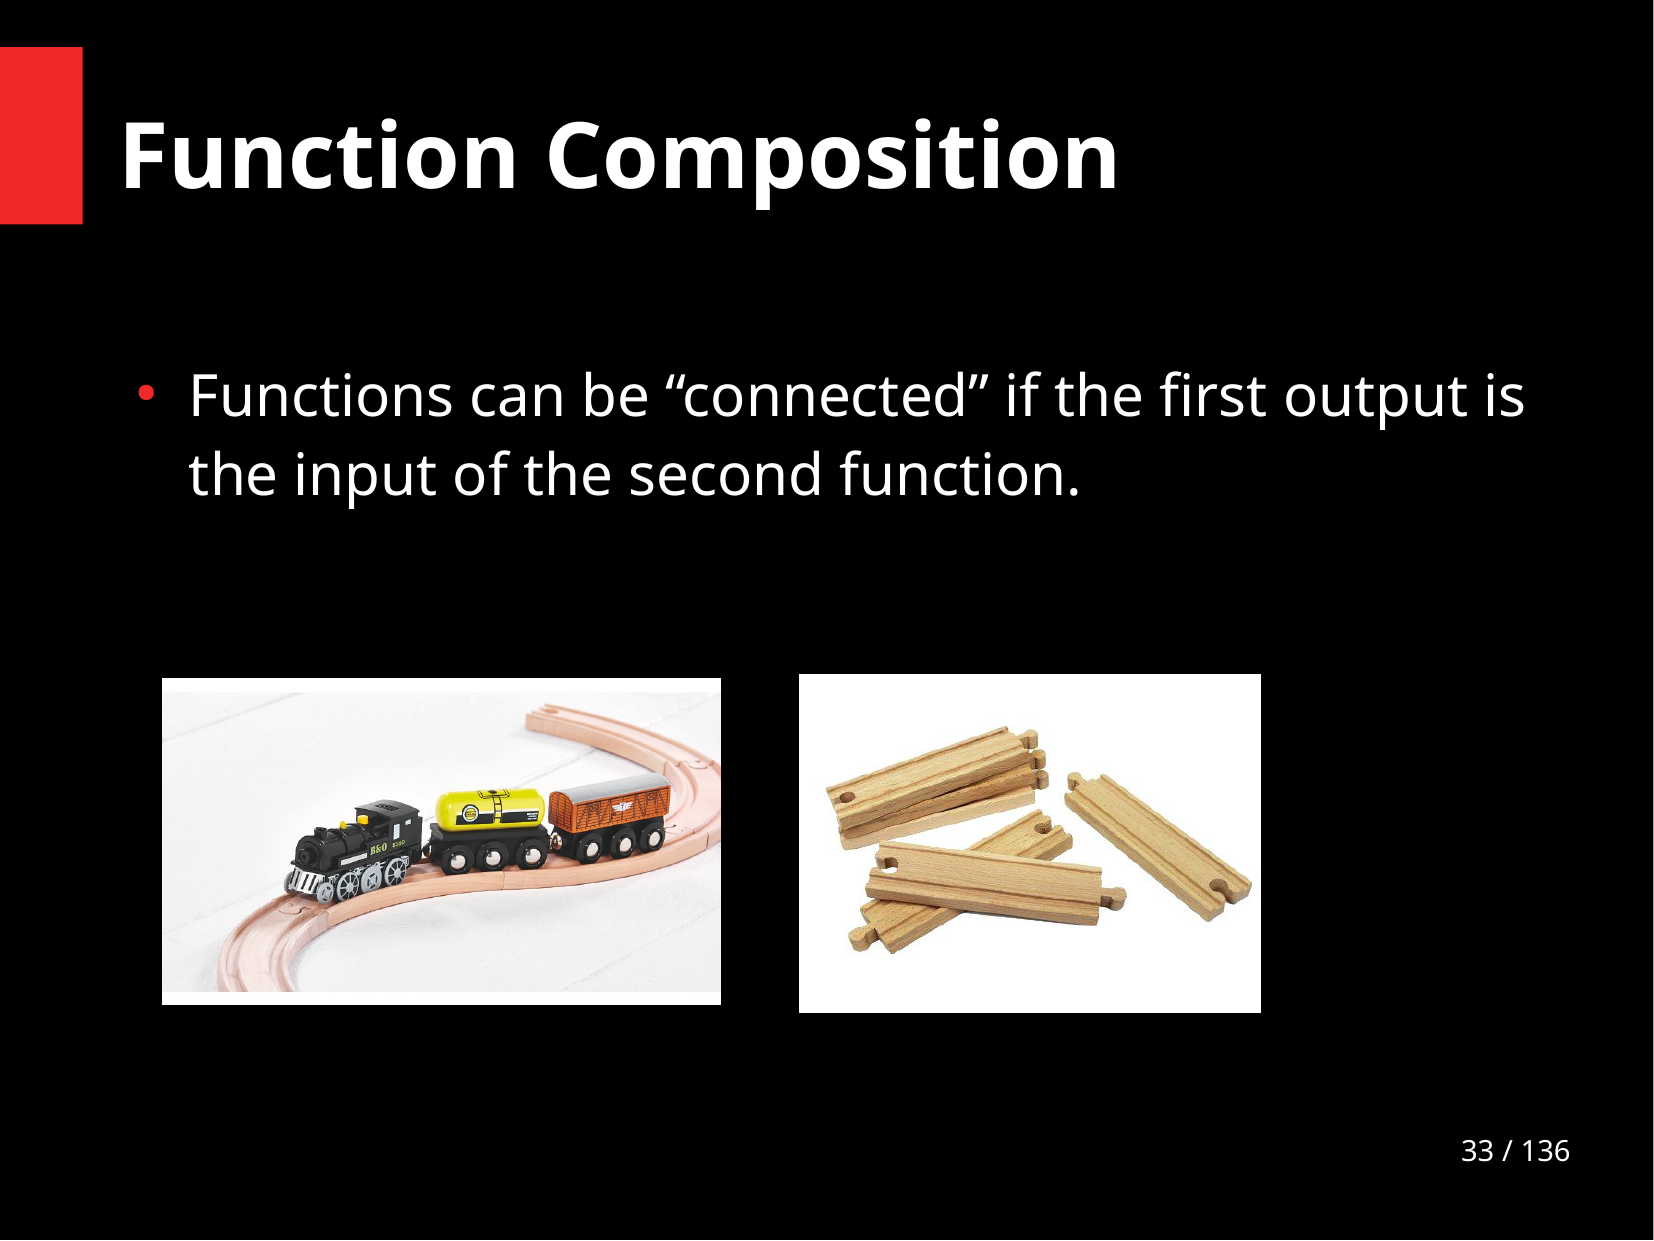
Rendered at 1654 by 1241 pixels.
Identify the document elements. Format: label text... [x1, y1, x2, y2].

picture [799, 674, 1261, 1013]
title Function Composition [118, 49, 1571, 257]
picture [162, 678, 721, 1006]
list Functions can be “connected” if the first output is the input of the second function. [118, 354, 1536, 1074]
